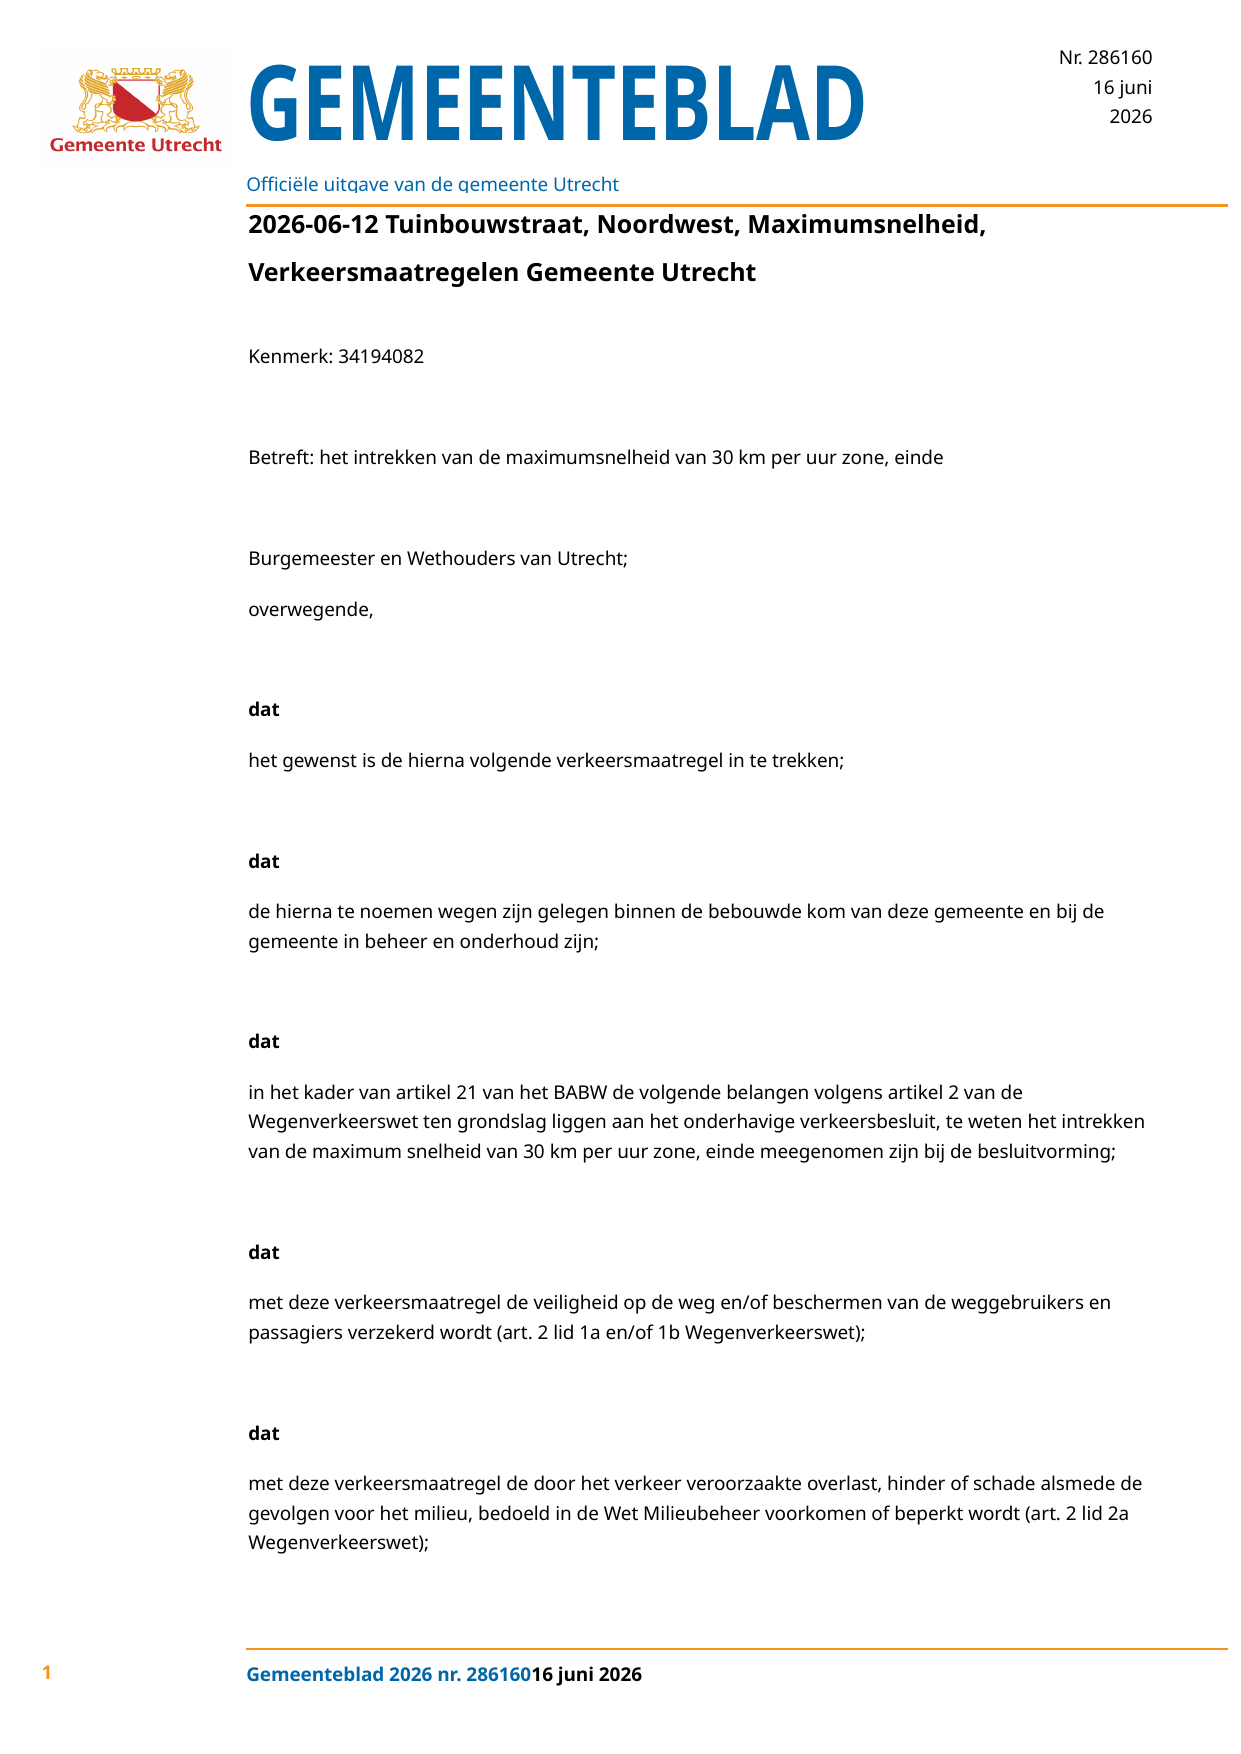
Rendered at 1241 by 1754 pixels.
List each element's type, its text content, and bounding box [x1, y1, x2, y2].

text overwegende, [248, 596, 1152, 621]
text dat [248, 1239, 1152, 1265]
text dat [248, 848, 1152, 873]
text de hierna te noemen wegen zijn gelegen binnen de bebouwde kom van deze gemeente en bij de gemeente in beheer en onderhoud zijn; [248, 898, 1152, 953]
text Burgemeester en Wethouders van Utrecht; [248, 545, 1152, 571]
text Betreft: het intrekken van de maximumsnelheid van 30 km per uur zone, einde [248, 444, 1152, 470]
picture [41, 47, 231, 172]
text met deze verkeersmaatregel de veiligheid op de weg en/of beschermen van de weggebruikers en passagiers verzekerd wordt (art. 2 lid 1a en/of 1b Wegenverkeerswet); [248, 1289, 1152, 1345]
text in het kader van artikel 21 van het BABW de volgende belangen volgens artikel 2 van de Wegenverkeerswet ten grondslag liggen aan het onderhavige verkeersbesluit, te weten het intrekken van de maximum snelheid van 30 km per uur zone, einde meegenomen zijn bij de besluitvorming; [248, 1079, 1152, 1164]
text dat [248, 1420, 1152, 1446]
text met deze verkeersmaatregel de door het verkeer veroorzaakte overlast, hinder of schade alsmede de gevolgen voor het milieu, bedoeld in de Wet Milieubeheer voorkomen of beperkt wordt (art. 2 lid 2a Wegenverkeerswet); [248, 1470, 1152, 1555]
text 2026-06-12 Tuinbouwstraat, Noordwest, Maximumsnelheid, Verkeersmaatregelen Gemeente Utrecht [248, 207, 1152, 288]
text dat [248, 1029, 1152, 1054]
text Kenmerk: 34194082 [248, 344, 1152, 369]
text dat [248, 697, 1152, 722]
text het gewenst is de hierna volgende verkeersmaatregel in te trekken; [248, 747, 1152, 773]
